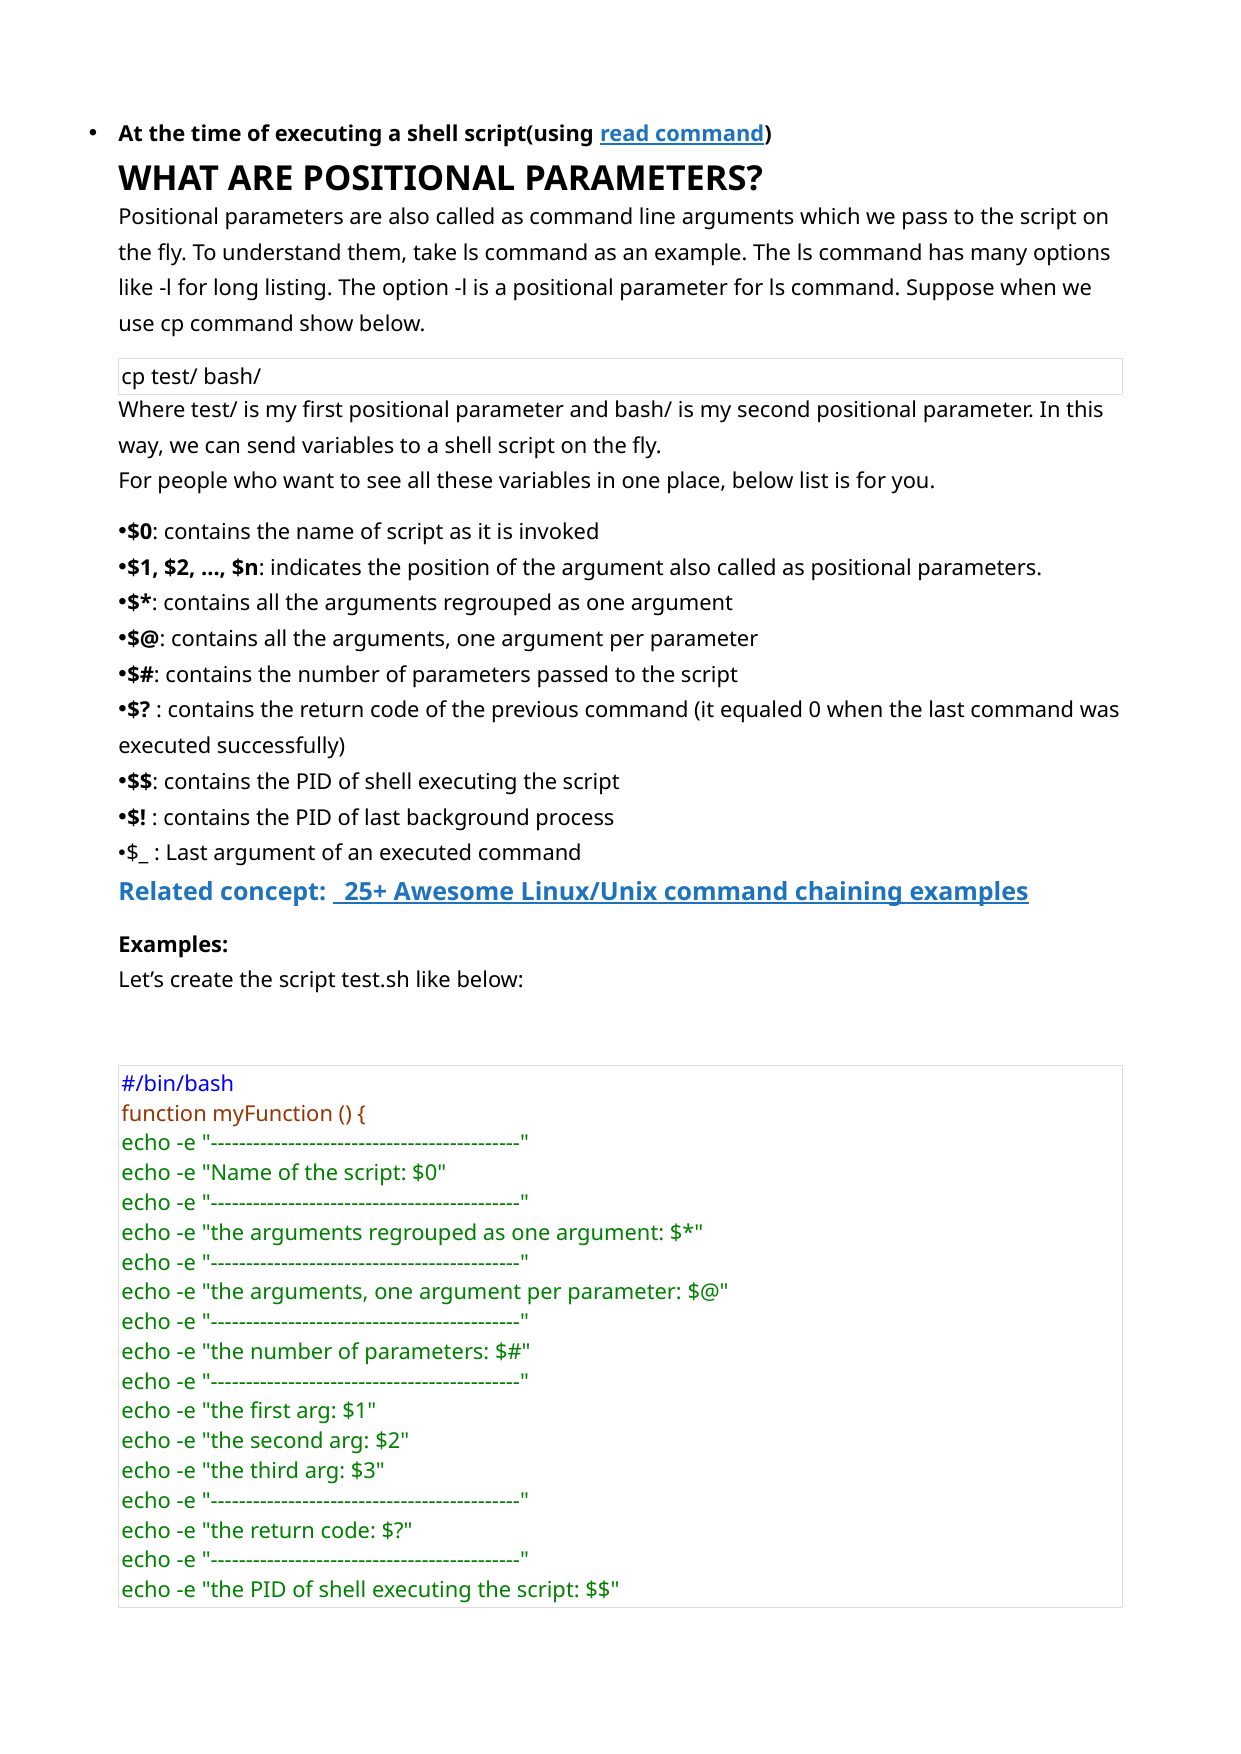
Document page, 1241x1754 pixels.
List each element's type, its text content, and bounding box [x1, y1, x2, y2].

text Positional parameters are also called as command line arguments which we pass to the script on the fly. To understand them, take ls command as an example. The ls command has many options like -l for long listing. The option -l is a positional parameter for ls command. Suppose when we use cp command show below. [118, 201, 1122, 338]
list At the time of executing a shell script(using read command) [118, 118, 1122, 148]
list $@: contains all the arguments, one argument per parameter [118, 623, 1122, 653]
text echo -e "Name of the script: $0" [119, 1154, 1122, 1184]
list $#: contains the number of parameters passed to the script [118, 659, 1122, 688]
text echo -e "the arguments, one argument per parameter: $@" [119, 1273, 1122, 1303]
list $_ : Last argument of an executed command [118, 837, 1122, 867]
subtitle WHAT ARE POSITIONAL PARAMETERS? [118, 154, 1122, 201]
text function myFunction () { [119, 1094, 1122, 1124]
text echo -e "--------------------------------------------" [119, 1243, 1122, 1273]
text echo -e "the PID of shell executing the script: $$" [119, 1571, 1122, 1607]
text echo -e "--------------------------------------------" [119, 1541, 1122, 1571]
text #/bin/bash [119, 1066, 1122, 1094]
text Related concept: 25+ Awesome Linux/Unix command chaining examples [118, 873, 1122, 907]
text echo -e "--------------------------------------------" [119, 1482, 1122, 1512]
text echo -e "--------------------------------------------" [119, 1303, 1122, 1333]
list $0: contains the name of script as it is invoked [118, 516, 1122, 546]
text Where test/ is my first positional parameter and bash/ is my second positional parameter. In this way, we can send variables to a shell script on the fly. [118, 395, 1122, 459]
text cp test/ bash/ [119, 359, 1122, 394]
text echo -e "the second arg: $2" [119, 1422, 1122, 1452]
text echo -e "--------------------------------------------" [119, 1363, 1122, 1392]
text echo -e "the third arg: $3" [119, 1452, 1122, 1482]
text echo -e "--------------------------------------------" [119, 1124, 1122, 1154]
list $$: contains the PID of shell executing the script [118, 766, 1122, 796]
text echo -e "the arguments regrouped as one argument: $*" [119, 1214, 1122, 1243]
text Examples: [118, 928, 1122, 958]
text Let’s create the script test.sh like below: [118, 964, 1122, 994]
text echo -e "the first arg: $1" [119, 1392, 1122, 1422]
text echo -e "--------------------------------------------" [119, 1184, 1122, 1214]
list $! : contains the PID of last background process [118, 802, 1122, 831]
list $? : contains the return code of the previous command (it equaled 0 when the last command was executed successfully) [118, 694, 1122, 760]
text echo -e "the return code: $?" [119, 1512, 1122, 1541]
text For people who want to see all these variables in one place, below list is for you. [118, 466, 1122, 495]
text echo -e "the number of parameters: $#" [119, 1333, 1122, 1363]
list $*: contains all the arguments regrouped as one argument [118, 587, 1122, 617]
list $1, $2, …, $n: indicates the position of the argument also called as positional parameters. [118, 552, 1122, 581]
